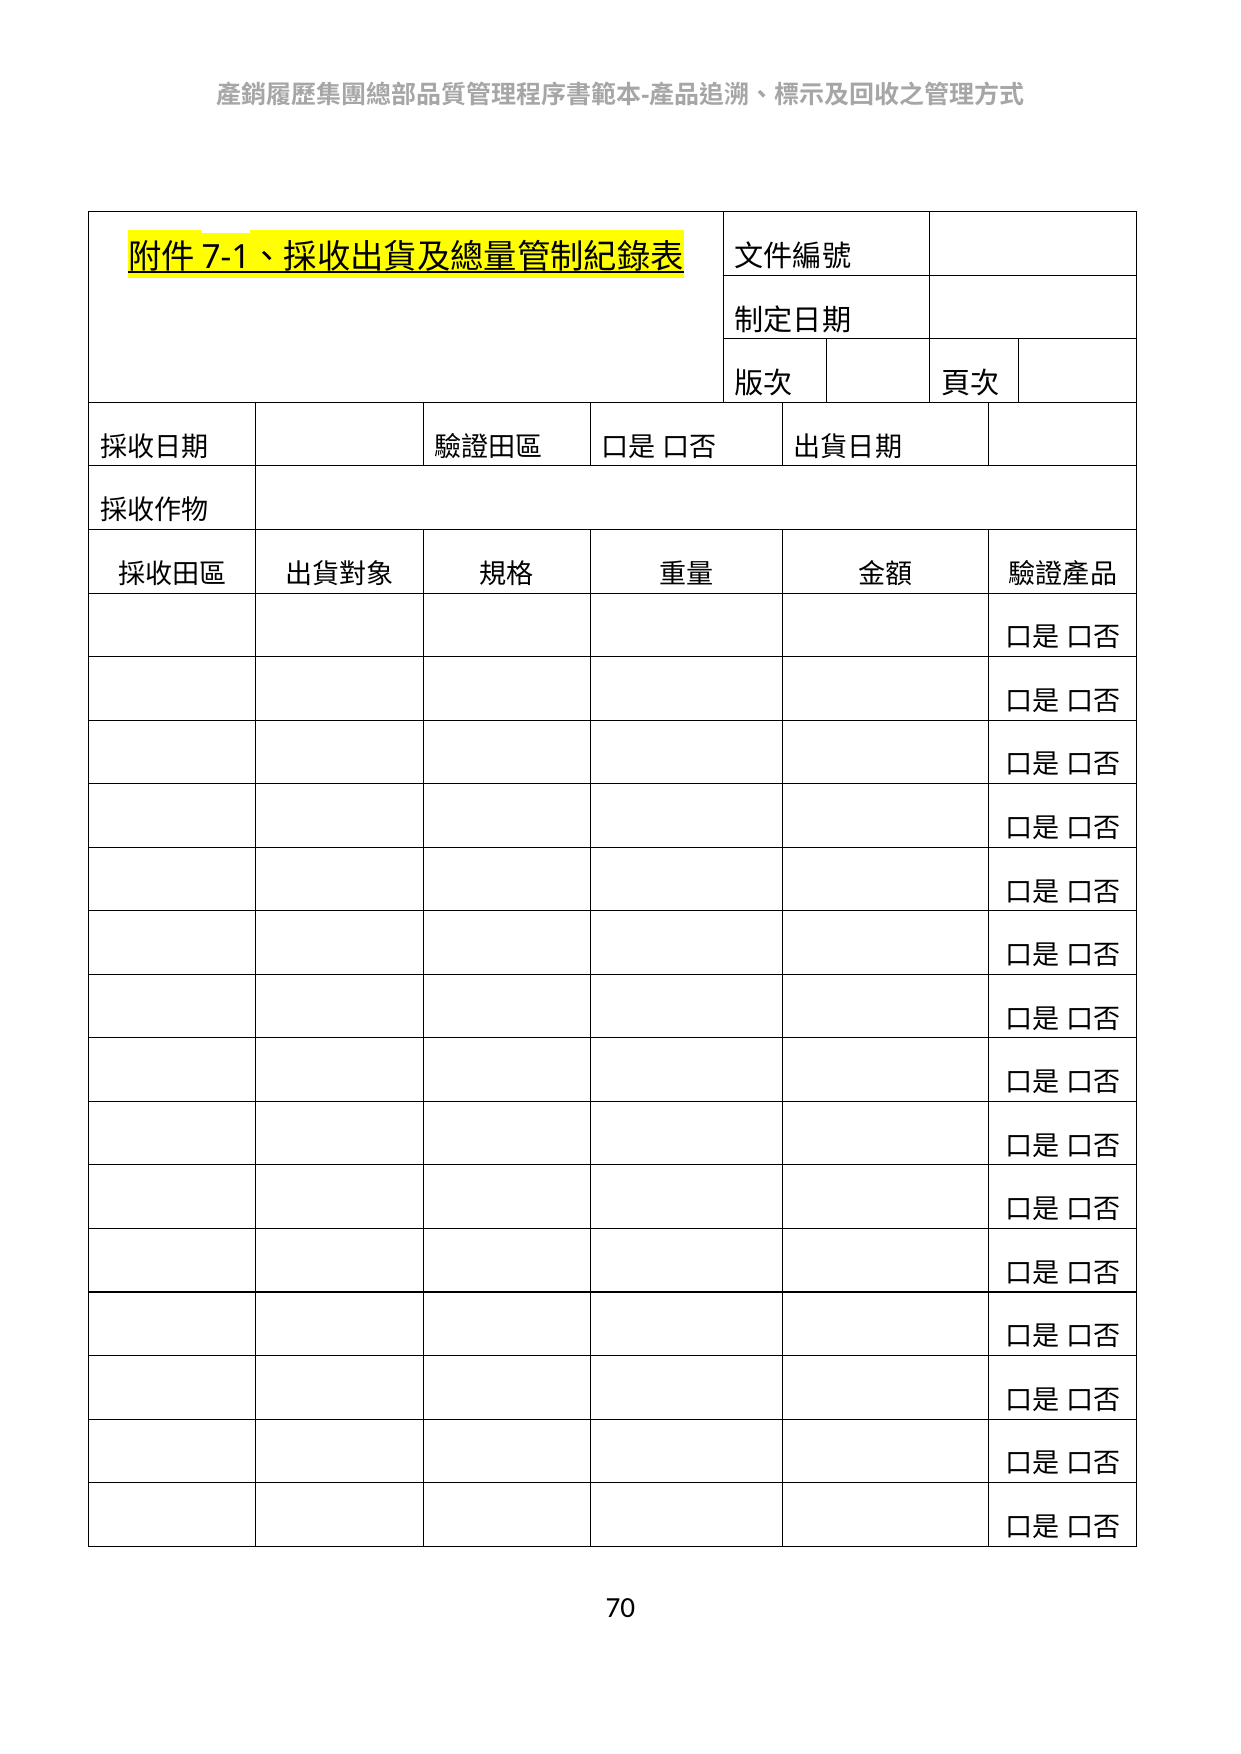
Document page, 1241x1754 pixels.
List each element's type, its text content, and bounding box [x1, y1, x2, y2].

table_cell 口是 口否 [591, 403, 782, 465]
table_cell [424, 1102, 590, 1164]
table_cell [591, 975, 782, 1037]
table_cell [424, 1420, 590, 1482]
table_cell [424, 721, 590, 783]
table_cell [256, 1038, 423, 1101]
table_cell [424, 657, 590, 719]
table_cell [424, 1356, 590, 1418]
table_cell [591, 1483, 782, 1546]
table_cell [591, 594, 782, 656]
table_cell [591, 1165, 782, 1228]
table_cell [89, 1293, 255, 1355]
table_cell [424, 911, 590, 974]
table_cell 頁次 [930, 339, 1018, 402]
table_cell [89, 1038, 255, 1101]
table_cell [783, 1420, 988, 1482]
table_cell [783, 1293, 988, 1355]
table_cell [591, 911, 782, 974]
table_cell [783, 594, 988, 656]
table_cell [89, 1102, 255, 1164]
table_cell 口是 口否 [989, 1293, 1136, 1355]
table_cell [256, 1483, 423, 1546]
table_cell 口是 口否 [989, 911, 1136, 974]
table_cell 口是 口否 [989, 1165, 1136, 1228]
table_cell [89, 1483, 255, 1546]
table_cell [256, 594, 423, 656]
table_cell [256, 1102, 423, 1164]
table_cell [424, 975, 590, 1037]
table_cell [827, 339, 929, 402]
table_cell [89, 594, 255, 656]
table_cell [89, 1229, 255, 1291]
table_cell 口是 口否 [989, 1420, 1136, 1482]
table_cell [783, 911, 988, 974]
table_cell [424, 1483, 590, 1546]
table_cell [783, 721, 988, 783]
table_cell [930, 276, 1136, 338]
table_cell [783, 1102, 988, 1164]
table_cell [256, 784, 423, 847]
table_cell 口是 口否 [989, 1229, 1136, 1291]
table_cell 口是 口否 [989, 721, 1136, 783]
table_cell [256, 1356, 423, 1418]
table_cell [89, 848, 255, 910]
table_cell [256, 848, 423, 910]
table_cell [591, 1420, 782, 1482]
table_cell [256, 1229, 423, 1291]
table_cell [89, 657, 255, 719]
table_header [930, 212, 1136, 275]
table_cell [783, 1038, 988, 1101]
table_cell 版次 [724, 339, 826, 402]
table_cell 出貨對象 [256, 530, 423, 592]
table_cell [424, 848, 590, 910]
table_cell 重量 [591, 530, 782, 592]
table_cell [591, 1038, 782, 1101]
table_cell 口是 口否 [989, 1356, 1136, 1418]
table_cell 口是 口否 [989, 657, 1136, 719]
table_cell [424, 1293, 590, 1355]
table_cell 口是 口否 [989, 1038, 1136, 1101]
table_cell [783, 1483, 988, 1546]
table_cell [424, 594, 590, 656]
table_cell 採收日期 [89, 403, 255, 465]
table_cell [256, 403, 423, 465]
table_cell [256, 721, 423, 783]
table_cell [783, 975, 988, 1037]
table_header 文件編號 [724, 212, 929, 275]
table_cell 口是 口否 [989, 784, 1136, 847]
table_cell 驗證產品 [989, 530, 1136, 592]
table_cell [89, 1420, 255, 1482]
table_cell [256, 657, 423, 719]
table_cell [89, 721, 255, 783]
table_cell 口是 口否 [989, 848, 1136, 910]
table_cell [256, 1420, 423, 1482]
table_cell 規格 [424, 530, 590, 592]
table_cell [256, 466, 1136, 529]
table_cell 採收田區 [89, 530, 255, 592]
table_cell [424, 1229, 590, 1291]
table_cell [424, 784, 590, 847]
table_cell 制定日期 [724, 276, 929, 338]
table_cell [424, 1165, 590, 1228]
table_cell 採收作物 [89, 466, 255, 529]
table_cell [424, 1038, 590, 1101]
table_cell [783, 1356, 988, 1418]
table_cell [783, 1229, 988, 1291]
table_cell 口是 口否 [989, 975, 1136, 1037]
table_cell [256, 911, 423, 974]
table_cell [783, 657, 988, 719]
table_cell [989, 403, 1136, 465]
table_cell [591, 784, 782, 847]
table_cell 金額 [783, 530, 988, 592]
table_cell [591, 1293, 782, 1355]
table_cell [591, 1102, 782, 1164]
table_cell [783, 848, 988, 910]
table_cell 口是 口否 [989, 1102, 1136, 1164]
table_cell [256, 1165, 423, 1228]
table_cell [89, 975, 255, 1037]
table_cell [591, 721, 782, 783]
table_cell [783, 784, 988, 847]
table_cell [591, 1356, 782, 1418]
table_cell [89, 784, 255, 847]
table_cell [591, 1229, 782, 1291]
table_cell [783, 1165, 988, 1228]
table_cell [591, 848, 782, 910]
table_cell [256, 975, 423, 1037]
table_cell [89, 1165, 255, 1228]
table_cell 出貨日期 [783, 403, 988, 465]
table_cell [89, 911, 255, 974]
table_cell 口是 口否 [989, 1483, 1136, 1546]
table_cell [1019, 339, 1136, 402]
table_cell [89, 1356, 255, 1418]
table_cell [591, 657, 782, 719]
table_cell 驗證田區 [424, 403, 590, 465]
table_header 附件7-1、採收出貨及總量管制紀錄表 [89, 212, 723, 402]
table_cell 口是 口否 [989, 594, 1136, 656]
table_cell [256, 1293, 423, 1355]
